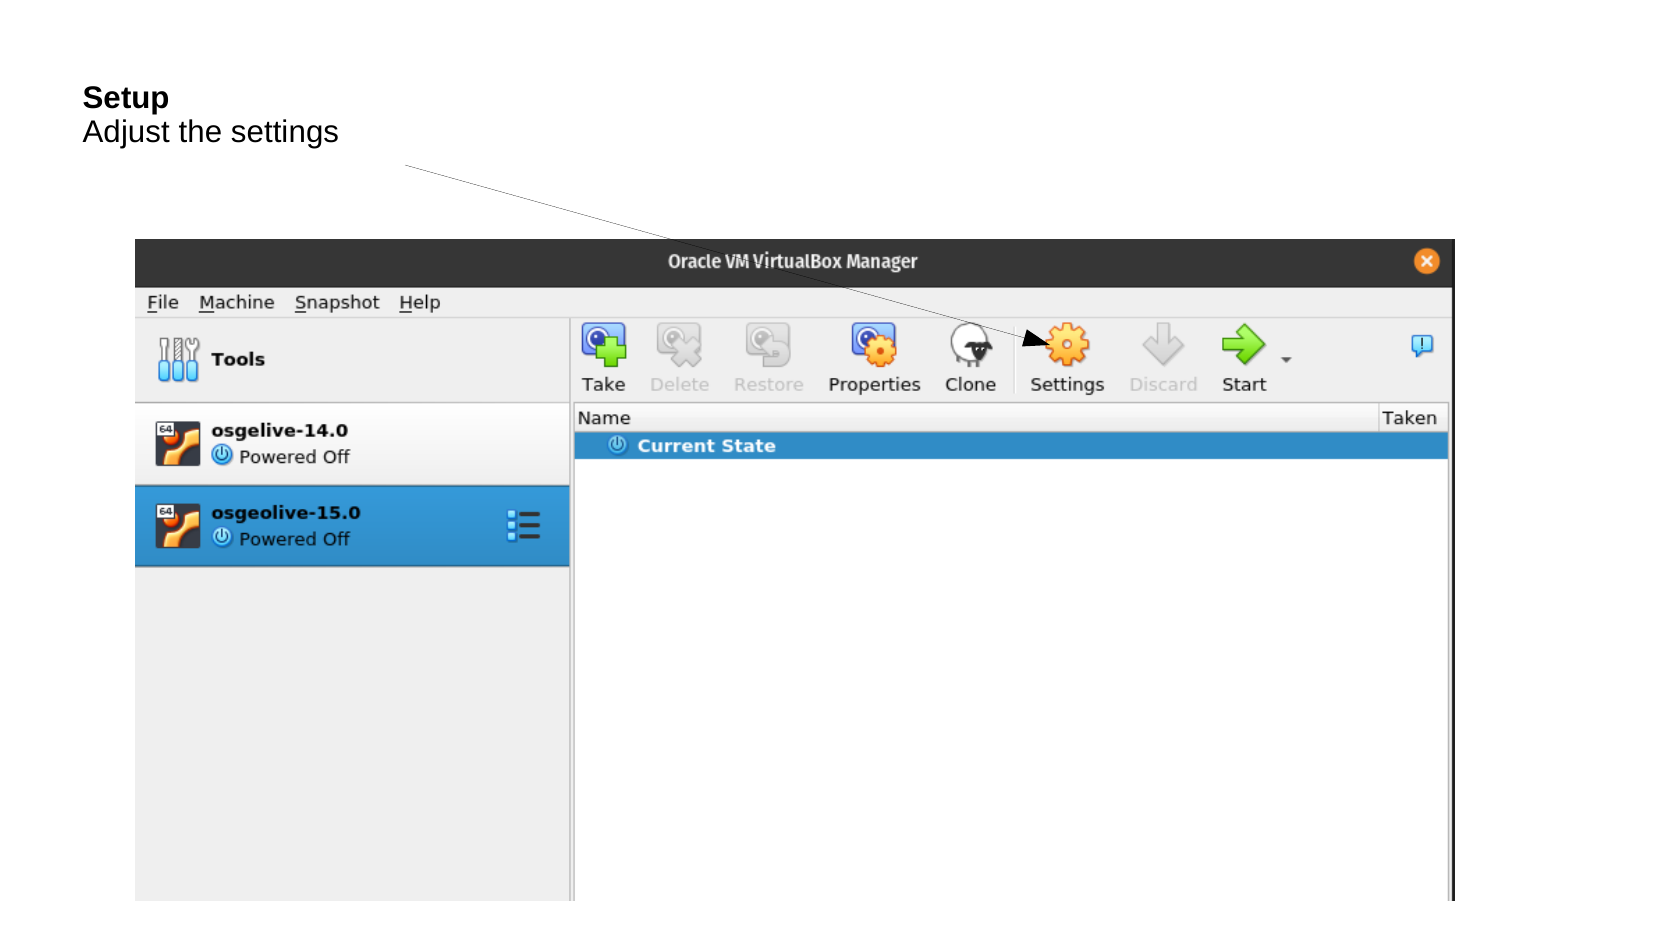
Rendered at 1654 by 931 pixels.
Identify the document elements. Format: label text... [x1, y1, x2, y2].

picture [135, 239, 1455, 901]
title Setup Adjust the settings [82, 37, 1571, 193]
